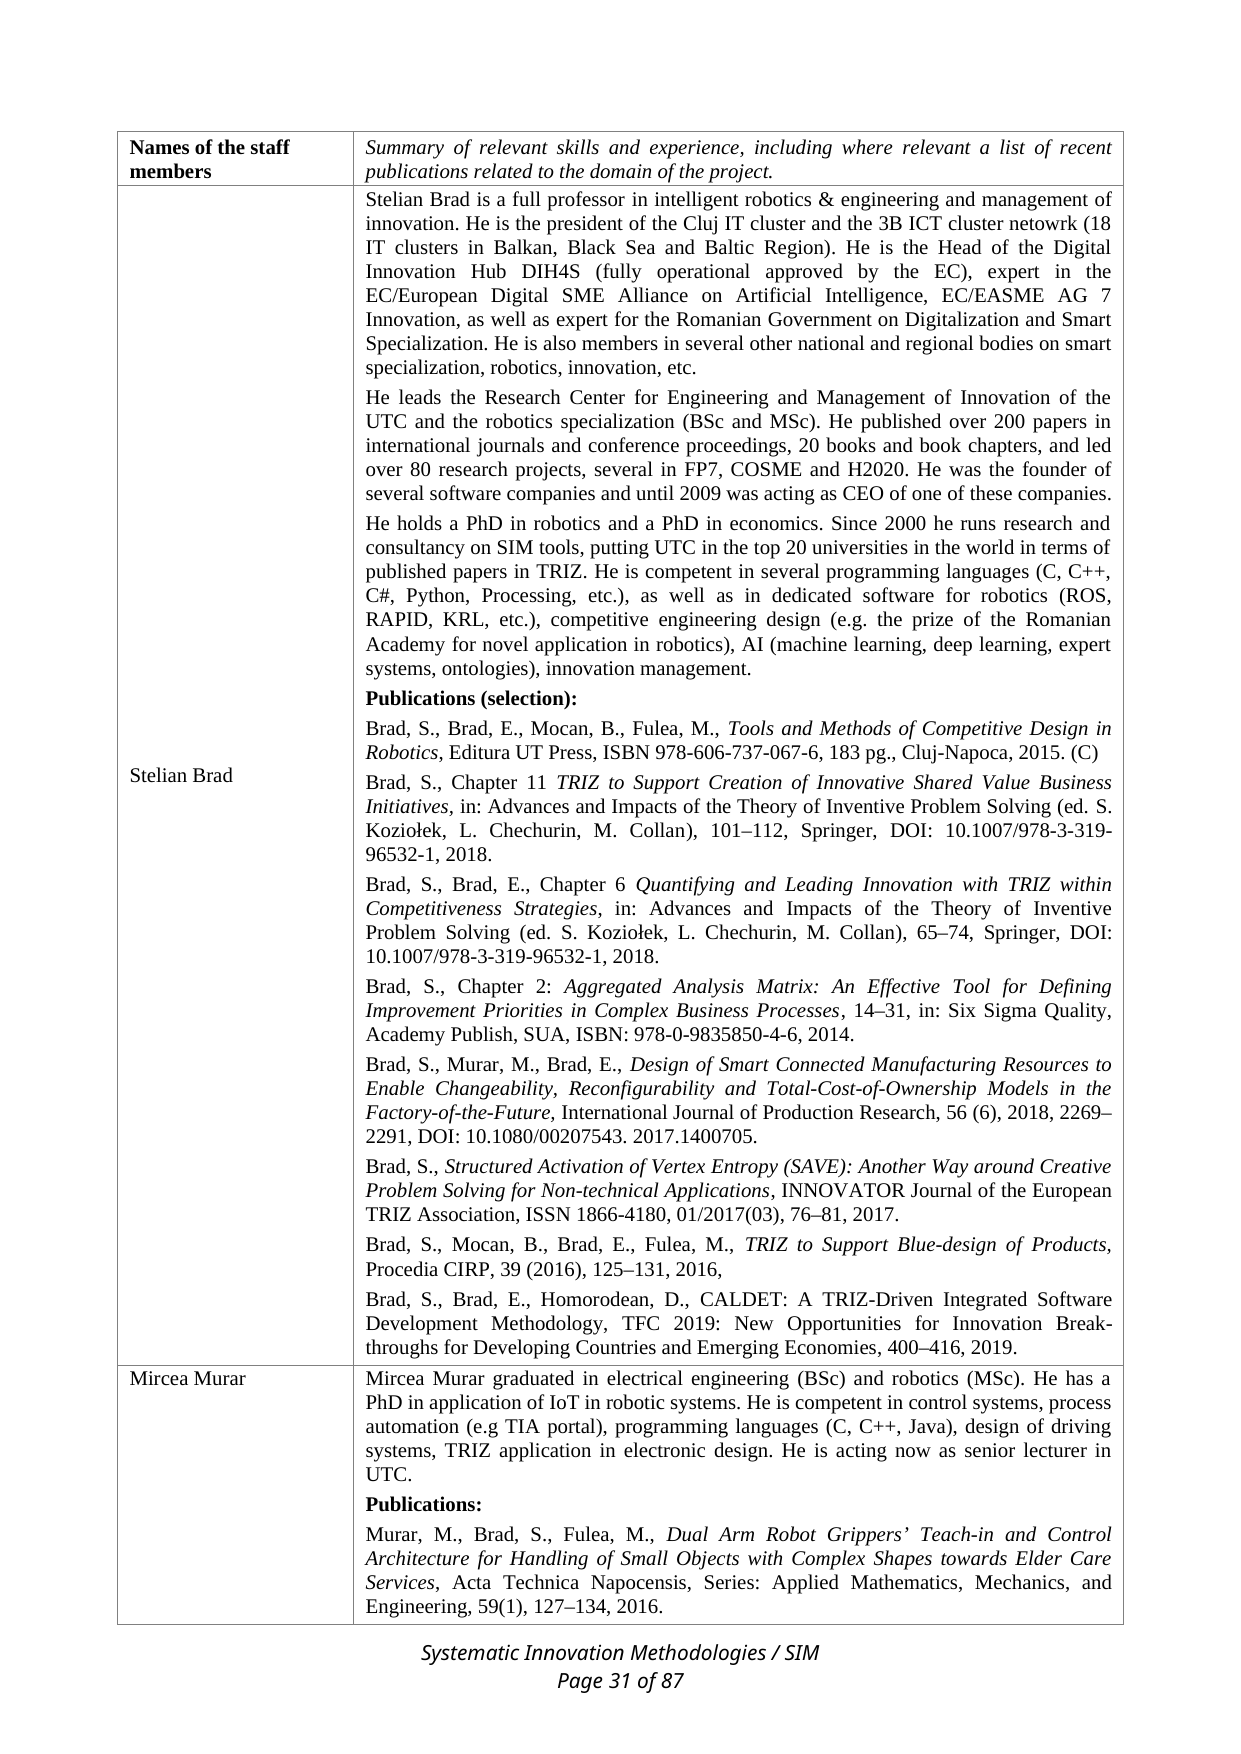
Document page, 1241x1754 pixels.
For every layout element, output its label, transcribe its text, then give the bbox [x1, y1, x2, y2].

table_header Names of the staff members [118, 132, 353, 185]
table_cell Mircea Murar graduated in electrical engineering (BSc) and robotics (MSc). He has a PhD in application of IoT in robotic systems. He is competent in control systems, process automation (e.g TIA portal), programming languages (C, C++, Java), design of driving systems, TRIZ application in electronic design. He is acting now as senior lecturer in UTC. Publications: Murar, M., Brad, S., Fulea, M., Dual Arm Robot Grippers’ Teach-in and Control Architecture for Handling of Small Objects with Complex Shapes towards Elder Care Services, Acta Technica Napocensis, Series: Applied Mathematics, Mechanics, and Engineering, 59(1), 127–134, 2016. [354, 1366, 1123, 1624]
table_cell Mircea Murar [118, 1366, 353, 1624]
table_header Summary of relevant skills and experience, including where relevant a list of recent publications related to the domain of the project. [354, 132, 1123, 185]
table_cell Stelian Brad [118, 186, 353, 1364]
table_cell Stelian Brad is a full professor in intelligent robotics & engineering and management of innovation. He is the president of the Cluj IT cluster and the 3B ICT cluster netowrk (18 IT clusters in Balkan, Black Sea and Baltic Region). He is the Head of the Digital Innovation Hub DIH4S (fully operational approved by the EC), expert in the EC/European Digital SME Alliance on Artificial Intelligence, EC/EASME AG 7 Innovation, as well as expert for the Romanian Government on Digitalization and Smart Specialization. He is also members in several other national and regional bodies on smart specialization, robotics, innovation, etc. He leads the Research Center for Engineering and Management of Innovation of the UTC and the robotics specialization (BSc and MSc). He published over 200 papers in international journals and conference proceedings, 20 books and book chapters, and led over 80 research projects, several in FP7, COSME and H2020. He was the founder of several software companies and until 2009 was acting as CEO of one of these companies. He holds a PhD in robotics and a PhD in economics. Since 2000 he runs research and consultancy on SIM tools, putting UTC in the top 20 universities in the world in terms of published papers in TRIZ. He is competent in several programming languages (C, C++, C#, Python, Processing, etc.), as well as in dedicated software for robotics (ROS, RAPID, KRL, etc.), competitive engineering design (e.g. the prize of the Romanian Academy for novel application in robotics), AI (machine learning, deep learning, expert systems, ontologies), innovation management. Publications (selection): Brad, S., Brad, E., Mocan, B., Fulea, M., Tools and Methods of Competitive Design in Robotics, Editura UT Press, ISBN 978-606-737-067-6, 183 pg., Cluj-Napoca, 2015. (C) Brad, S., Chapter 11 TRIZ to Support Creation of Innovative Shared Value Business Initiatives, in: Advances and Impacts of the Theory of Inventive Problem Solving (ed. S. Koziołek, L. Chechurin, M. Collan), 101–112, Springer, DOI: 10.1007/978-3-319-96532-1, 2018. Brad, S., Brad, E., Chapter 6 Quantifying and Leading Innovation with TRIZ within Competitiveness Strategies, in: Advances and Impacts of the Theory of Inventive Problem Solving (ed. S. Koziołek, L. Chechurin, M. Collan), 65–74, Springer, DOI: 10.1007/978-3-319-96532-1, 2018. Brad, S., Chapter 2: Aggregated Analysis Matrix: An Effective Tool for Defining Improvement Priorities in Complex Business Processes, 14–31, in: Six Sigma Quality, Academy Publish, SUA, ISBN: 978-0-9835850-4-6, 2014. Brad, S., Murar, M., Brad, E., Design of Smart Connected Manufacturing Resources to Enable Changeability, Reconfigurability and Total-Cost-of-Ownership Models in the Factory-of-the-Future, International Journal of Production Research, 56 (6), 2018, 2269–2291, DOI: 10.1080/00207543. 2017.1400705. Brad, S., Structured Activation of Vertex Entropy (SAVE): Another Way around Creative Problem Solving for Non-technical Applications, INNOVATOR Journal of the European TRIZ Association, ISSN 1866-4180, 01/2017(03), 76–81, 2017. Brad, S., Mocan, B., Brad, E., Fulea, M., TRIZ to Support Blue-design of Products, Procedia CIRP, 39 (2016), 125–131, 2016, Brad, S., Brad, E., Homorodean, D., CALDET: A TRIZ-Driven Integrated Software Development Methodology, TFC 2019: New Opportunities for Innovation Break­throughs for Developing Countries and Emerging Economies, 400–416, 2019. [354, 186, 1123, 1364]
